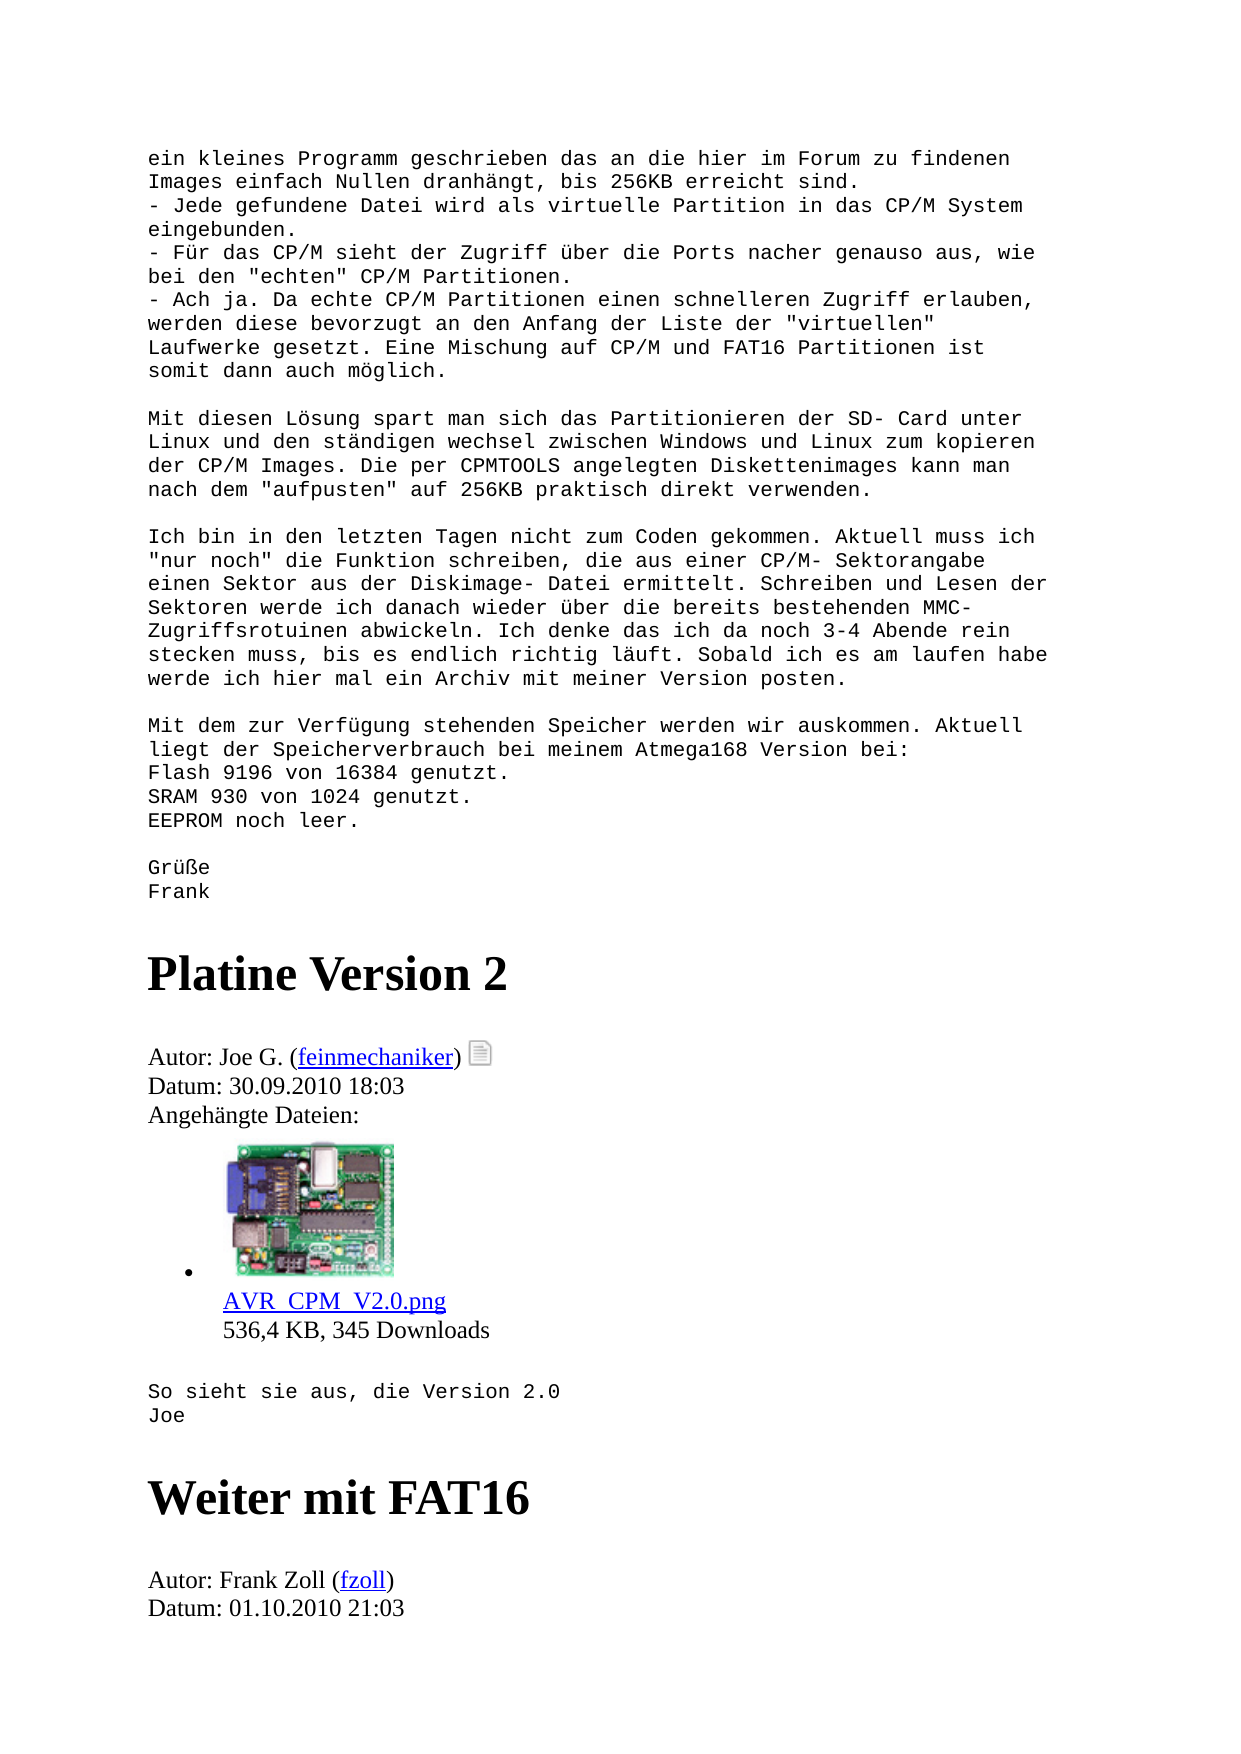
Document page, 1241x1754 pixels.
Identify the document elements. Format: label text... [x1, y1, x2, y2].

text Datum: 01.10.2010 21:03 [148, 1593, 1093, 1622]
text eingebunden. [148, 218, 1093, 242]
text Mit diesen Lösung spart man sich das Partitionieren der SD- Card unter [148, 408, 1093, 431]
text - Für das CP/M sieht der Zugriff über die Ports nacher genauso aus, wie [148, 242, 1093, 266]
text werde ich hier mal ein Archiv mit meiner Version posten. [148, 668, 1093, 691]
text Zugriffsrotuinen abwickeln. Ich denke das ich da noch 3-4 Abende rein [148, 621, 1093, 644]
subtitle Weiter mit FAT16 [148, 1468, 1093, 1526]
text Sektoren werde ich danach wieder über die bereits bestehenden MMC- [148, 597, 1093, 621]
text bei den "echten" CP/M Partitionen. [148, 266, 1093, 289]
text nach dem "aufpusten" auf 256KB praktisch direkt verwenden. [148, 479, 1093, 502]
text Laufwerke gesetzt. Eine Mischung auf CP/M und FAT16 Partitionen ist [148, 337, 1093, 360]
text Angehängte Dateien: [148, 1100, 1093, 1128]
list AVR_CPM_V2.0.png 536,4 KB, 345 Downloads [185, 1258, 1093, 1342]
picture [222, 1138, 394, 1281]
text liegt der Speicherverbrauch bei meinem Atmega168 Version bei: [148, 739, 1093, 762]
text Linux und den ständigen wechsel zwischen Windows und Linux zum kopieren [148, 431, 1093, 455]
text Images einfach Nullen dranhängt, bis 256KB erreicht sind. [148, 171, 1093, 195]
text Flash 9196 von 16384 genutzt. [148, 762, 1093, 786]
text der CP/M Images. Die per CPMTOOLS angelegten Diskettenimages kann man [148, 455, 1093, 479]
text werden diese bevorzugt an den Anfang der Liste der "virtuellen" [148, 313, 1093, 337]
text SRAM 930 von 1024 genutzt. [148, 786, 1093, 810]
text Ich bin in den letzten Tagen nicht zum Coden gekommen. Aktuell muss ich [148, 526, 1093, 549]
picture [467, 1040, 494, 1066]
text Datum: 30.09.2010 18:03 [148, 1071, 1093, 1100]
text Grüße [148, 857, 1093, 881]
text - Jede gefundene Datei wird als virtuelle Partition in das CP/M System [148, 195, 1093, 218]
text Autor: Joe G. (feinmechaniker) [148, 1040, 1093, 1071]
text EEPROM noch leer. [148, 810, 1093, 833]
text Autor: Frank Zoll (fzoll) [148, 1565, 1093, 1593]
text ein kleines Programm geschrieben das an die hier im Forum zu findenen [148, 148, 1093, 171]
text So sieht sie aus, die Version 2.0 [148, 1382, 1093, 1405]
text Frank [148, 881, 1093, 904]
text stecken muss, bis es endlich richtig läuft. Sobald ich es am laufen habe [148, 644, 1093, 668]
text Mit dem zur Verfügung stehenden Speicher werden wir auskommen. Aktuell [148, 715, 1093, 739]
text somit dann auch möglich. [148, 360, 1093, 384]
text - Ach ja. Da echte CP/M Partitionen einen schnelleren Zugriff erlauben, [148, 289, 1093, 313]
text "nur noch" die Funktion schreiben, die aus einer CP/M- Sektorangabe [148, 549, 1093, 573]
text Joe [148, 1405, 1093, 1429]
subtitle Platine Version 2 [148, 943, 1093, 1001]
text einen Sektor aus der Diskimage- Datei ermittelt. Schreiben und Lesen der [148, 573, 1093, 597]
